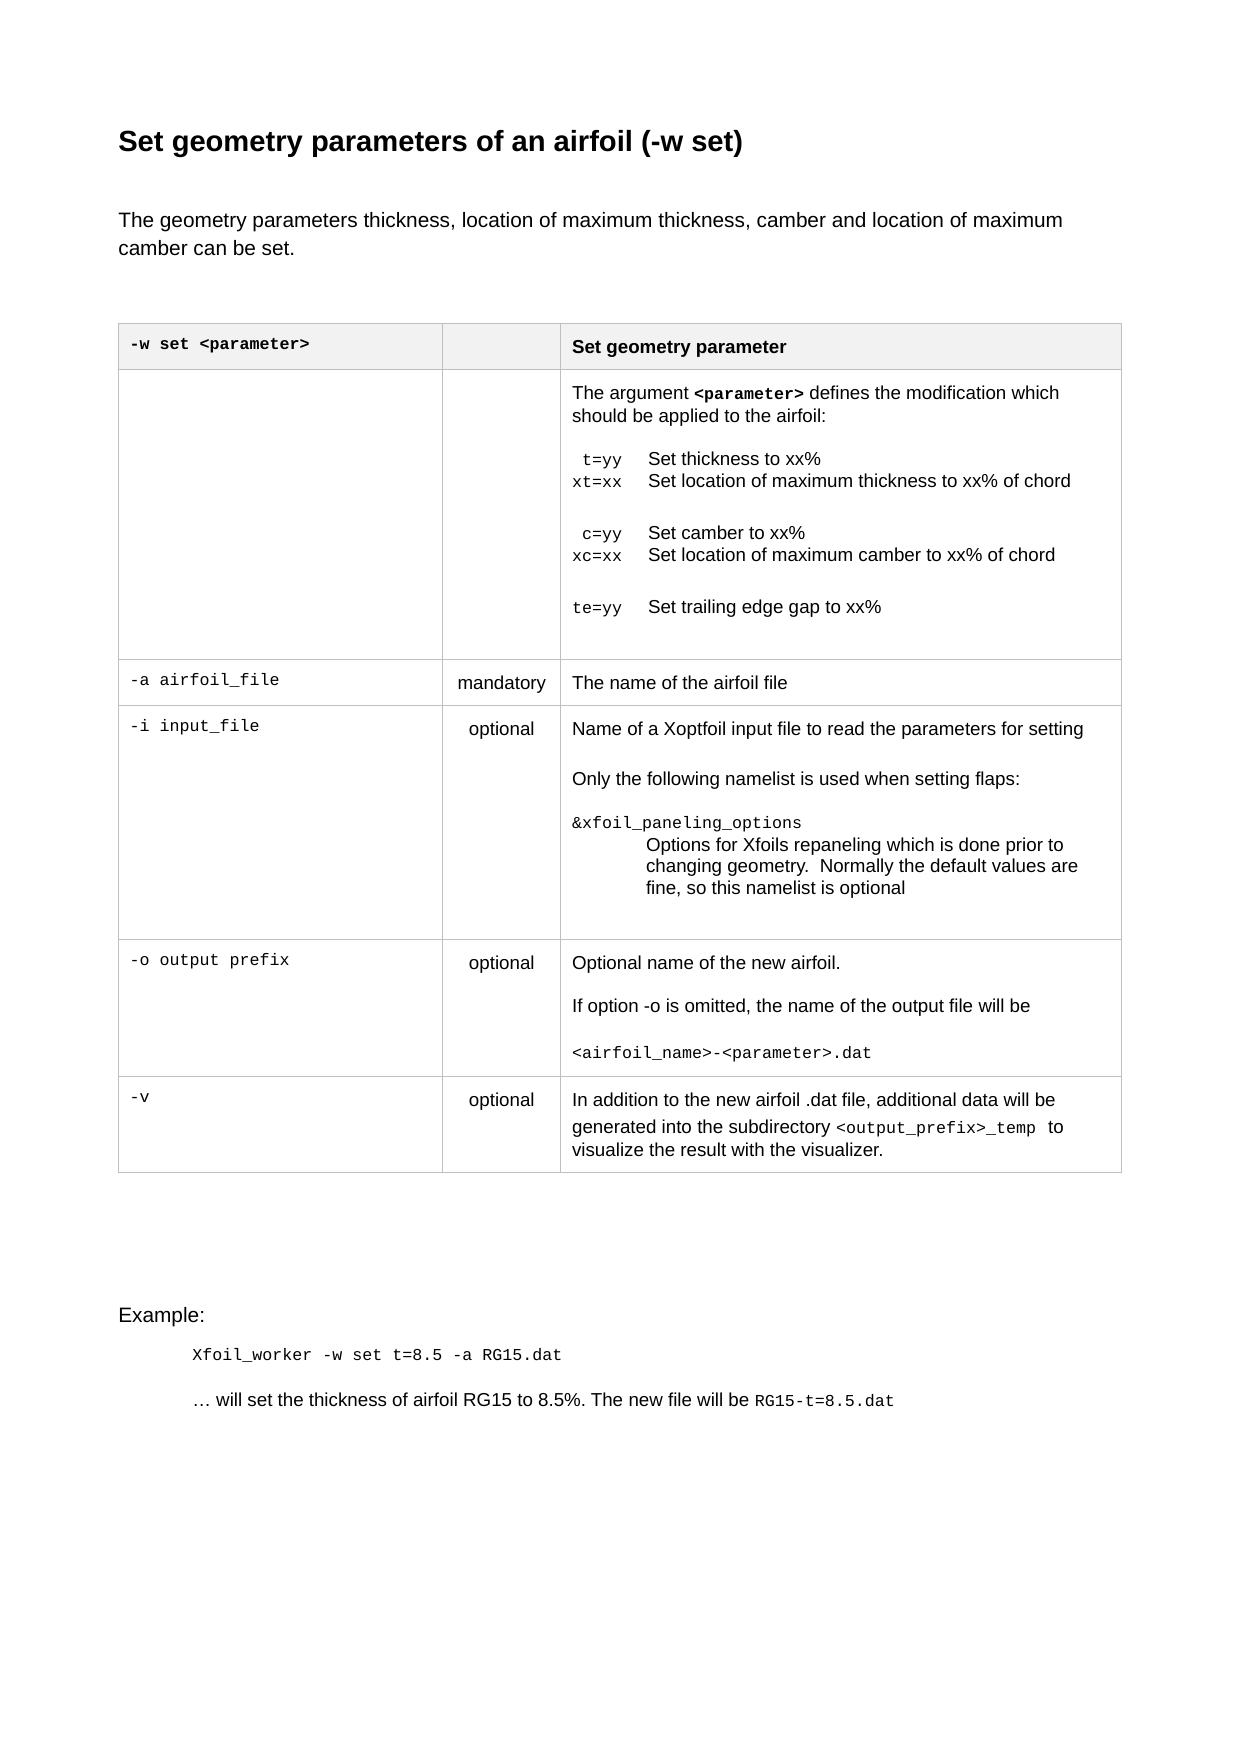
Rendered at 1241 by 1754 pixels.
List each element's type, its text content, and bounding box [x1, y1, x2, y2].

table_cell In addition to the new airfoil .dat file, additional data will be generated into the subdirectory <output_prefix>_temp to visualize the result with the visualizer. [561, 1077, 1121, 1172]
text Xfoil_worker -w set t=8.5 -a RG15.dat [192, 1347, 1122, 1389]
text Example: [118, 1303, 1122, 1327]
table_cell -o output prefix [119, 940, 442, 1076]
table_cell -v [119, 1077, 442, 1172]
table_cell mandatory [443, 660, 560, 705]
table_cell Optional name of the new airfoil. If option -o is omitted, the name of the output file will be <airfoil_name>-<parameter>.dat [561, 940, 1121, 1076]
subtitle Set geometry parameters of an airfoil (-w set) [118, 124, 1122, 158]
table_cell The argument <parameter> defines the modification which should be applied to the airfoil: t=yy Set thickness to xx% xt=xx Set location of maximum thickness to xx% of chord c=yy Set camber to xx% xc=xx Set location of maximum camber to xx% of chord te=yy Set trailing edge gap to xx% [561, 370, 1121, 659]
table_cell optional [443, 940, 560, 1076]
table_cell [443, 370, 560, 659]
table_header [443, 324, 560, 369]
text The geometry parameters thickness, location of maximum thickness, camber and location of maximum camber can be set. [118, 207, 1122, 260]
table_cell Name of a Xoptfoil input file to read the parameters for setting Only the following namelist is used when setting flaps: &xfoil_paneling_options Options for Xfoils repaneling which is done prior to changing geometry. Normally the default values are fine, so this namelist is optional [561, 706, 1121, 939]
text … will set the thickness of airfoil RG15 to 8.5%. The new file will be RG15-t=8.5.dat [192, 1389, 1122, 1454]
table_cell The name of the airfoil file [561, 660, 1121, 705]
table_cell -i input_file [119, 706, 442, 939]
table_cell [119, 370, 442, 659]
table_cell optional [443, 706, 560, 939]
table_cell -a airfoil_file [119, 660, 442, 705]
table_header Set geometry parameter [561, 324, 1121, 369]
table_header -w set <parameter> [119, 324, 442, 369]
table_cell optional [443, 1077, 560, 1172]
